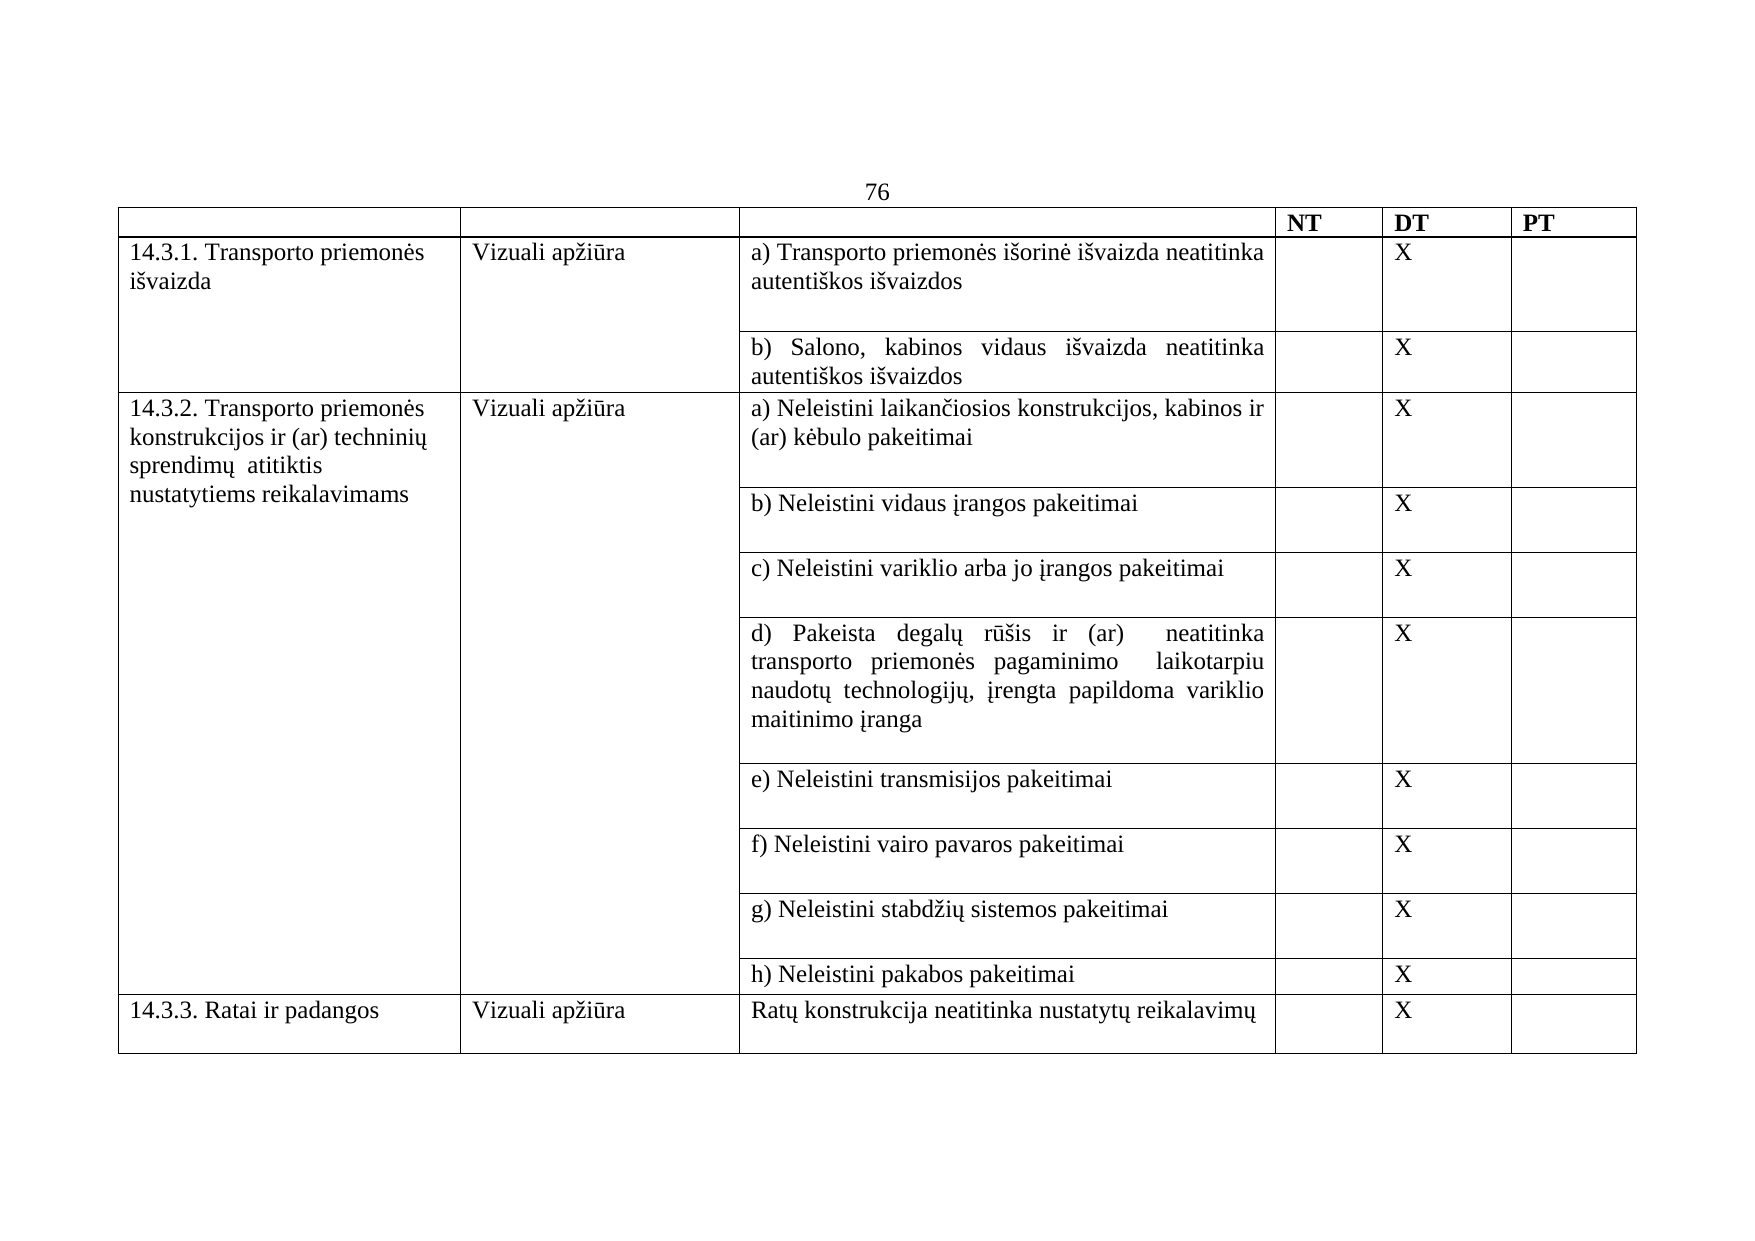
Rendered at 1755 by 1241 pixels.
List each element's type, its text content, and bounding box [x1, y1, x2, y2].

table_cell [1276, 393, 1382, 487]
table_cell [1512, 764, 1636, 828]
table_cell [461, 208, 739, 236]
table_cell [1276, 995, 1382, 1053]
table_cell c) Neleistini variklio arba jo įrangos pakeitimai [740, 553, 1275, 617]
table_cell g) Neleistini stabdžių sistemos pakeitimai [740, 894, 1275, 958]
table_cell [740, 208, 1275, 236]
table_cell f) Neleistini vairo pavaros pakeitimai [740, 829, 1275, 893]
table_cell X [1383, 959, 1511, 994]
table_cell [1276, 553, 1382, 617]
table_cell [1276, 829, 1382, 893]
table_cell X [1383, 894, 1511, 958]
table_cell 14.3.1. Transporto priemonės išvaizda [119, 238, 460, 392]
table_cell h) Neleistini pakabos pakeitimai [740, 959, 1275, 994]
table_cell a) Transporto priemonės išorinė išvaizda neatitinka autentiškos išvaizdos [740, 238, 1275, 331]
table_cell Vizuali apžiūra [461, 393, 739, 994]
table_cell [1276, 618, 1382, 763]
table_cell Vizuali apžiūra [461, 238, 739, 392]
table_cell [1276, 959, 1382, 994]
table_cell [119, 208, 460, 236]
table_cell [1512, 238, 1636, 331]
table_cell [1276, 488, 1382, 552]
table_cell X [1383, 332, 1511, 392]
table_cell PT [1512, 208, 1636, 236]
table_cell X [1383, 764, 1511, 828]
table_cell [1512, 488, 1636, 552]
table_cell [1512, 393, 1636, 487]
table_cell 14.3.3. Ratai ir padangos [119, 995, 460, 1053]
table_cell [1512, 829, 1636, 893]
table_cell [1512, 553, 1636, 617]
table_cell [1512, 894, 1636, 958]
table_cell [1512, 332, 1636, 392]
table_cell [1276, 894, 1382, 958]
table_cell NT [1276, 208, 1382, 236]
table_cell X [1383, 393, 1511, 487]
table_cell X [1383, 618, 1511, 763]
table_cell X [1383, 238, 1511, 331]
table_cell [1276, 764, 1382, 828]
table_cell X [1383, 553, 1511, 617]
table_cell a) Neleistini laikančiosios konstrukcijos, kabinos ir (ar) kėbulo pakeitimai [740, 393, 1275, 487]
table_cell d) Pakeista degalų rūšis ir (ar) neatitinka transporto priemonės pagaminimo laikotarpiu naudotų technologijų, įrengta papildoma variklio maitinimo įranga [740, 618, 1275, 763]
table_cell b) Salono, kabinos vidaus išvaizda neatitinka autentiškos išvaizdos [740, 332, 1275, 392]
table_cell Ratų konstrukcija neatitinka nustatytų reikalavimų [740, 995, 1275, 1053]
table_cell X [1383, 488, 1511, 552]
table_cell 14.3.2. Transporto priemonės konstrukcijos ir (ar) techninių sprendimų atitiktis nustatytiems reikalavimams [119, 393, 460, 994]
table_cell X [1383, 995, 1511, 1053]
table_cell [1276, 238, 1382, 331]
table_cell [1512, 995, 1636, 1053]
table_cell Vizuali apžiūra [461, 995, 739, 1053]
table_cell b) Neleistini vidaus įrangos pakeitimai [740, 488, 1275, 552]
table_cell DT [1383, 208, 1511, 236]
table_cell [1276, 332, 1382, 392]
table_cell e) Neleistini transmisijos pakeitimai [740, 764, 1275, 828]
table_cell [1512, 618, 1636, 763]
table_cell X [1383, 829, 1511, 893]
table_cell [1512, 959, 1636, 994]
